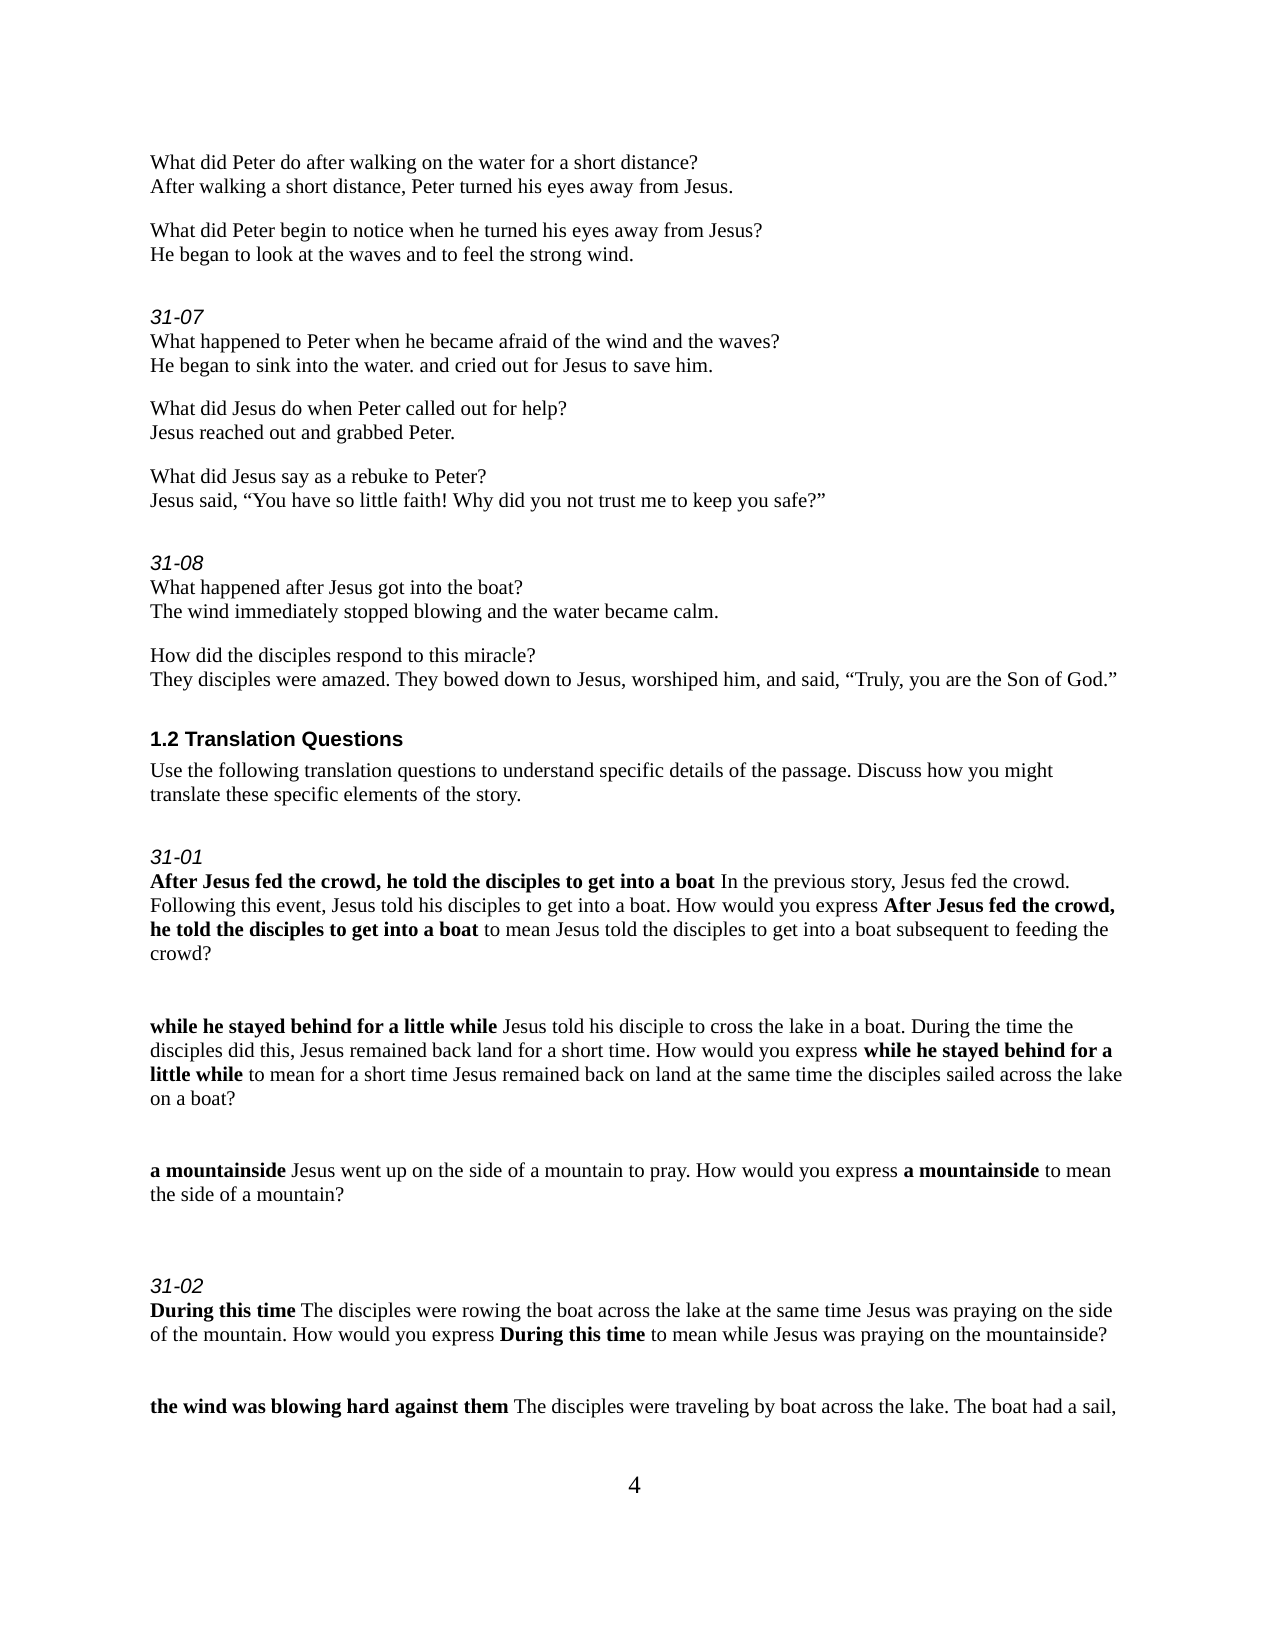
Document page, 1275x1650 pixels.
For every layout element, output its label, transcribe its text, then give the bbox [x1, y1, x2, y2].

text the wind was blowing hard against them The disciples were traveling by boat across the lake. The boat had a sail, [150, 1394, 1125, 1418]
subtitle 1.2 Translation Questions [150, 727, 1125, 751]
text How did the disciples respond to this miracle? They disciples were amazed. They bowed down to Jesus, worshiped him, and said, “Truly, you are the Son of God.” [150, 642, 1125, 691]
text a mountainside Jesus went up on the side of a mountain to pray. How would you express a mountainside to mean the side of a mountain? [150, 1158, 1125, 1206]
text What did Peter begin to notice when he turned his eyes away from Jesus? He began to look at the waves and to feel the strong wind. [150, 218, 1125, 266]
subtitle 31-07 [150, 305, 1125, 329]
text Use the following translation questions to understand specific details of the passage. Discuss how you might translate these specific elements of the story. [150, 758, 1125, 806]
subtitle 31-08 [150, 551, 1125, 575]
text while he stayed behind for a little while Jesus told his disciple to cross the lake in a boat. During the time the disciples did this, Jesus remained back land for a short time. How would you express while he stayed behind for a little while to mean for a short time Jesus remained back on land at the same time the disciples sailed across the lake on a boat? [150, 1013, 1125, 1110]
subtitle 31-02 [150, 1274, 1125, 1298]
text What happened to Peter when he became afraid of the wind and the waves? He began to sink into the water. and cried out for Jesus to save him. [150, 329, 1125, 377]
text After Jesus fed the crowd, he told the disciples to get into a boat In the previous story, Jesus fed the crowd. Following this event, Jesus told his disciples to get into a boat. How would you express After Jesus fed the crowd, he told the disciples to get into a boat to mean Jesus told the disciples to get into a boat subsequent to feeding the crowd? [150, 869, 1125, 965]
text What did Jesus say as a rebuke to Peter? Jesus said, “You have so little faith! Why did you not trust me to keep you safe?” [150, 464, 1125, 512]
text What did Jesus do when Peter called out for help? Jesus reached out and grabbed Peter. [150, 396, 1125, 444]
text What happened after Jesus got into the boat? The wind immediately stopped blowing and the water became calm. [150, 575, 1125, 623]
subtitle 31-01 [150, 845, 1125, 869]
text What did Peter do after walking on the water for a short distance? After walking a short distance, Peter turned his eyes away from Jesus. [150, 150, 1125, 198]
text During this time The disciples were rowing the boat across the lake at the same time Jesus was praying on the side of the mountain. How would you express During this time to mean while Jesus was praying on the mountainside? [150, 1298, 1125, 1346]
